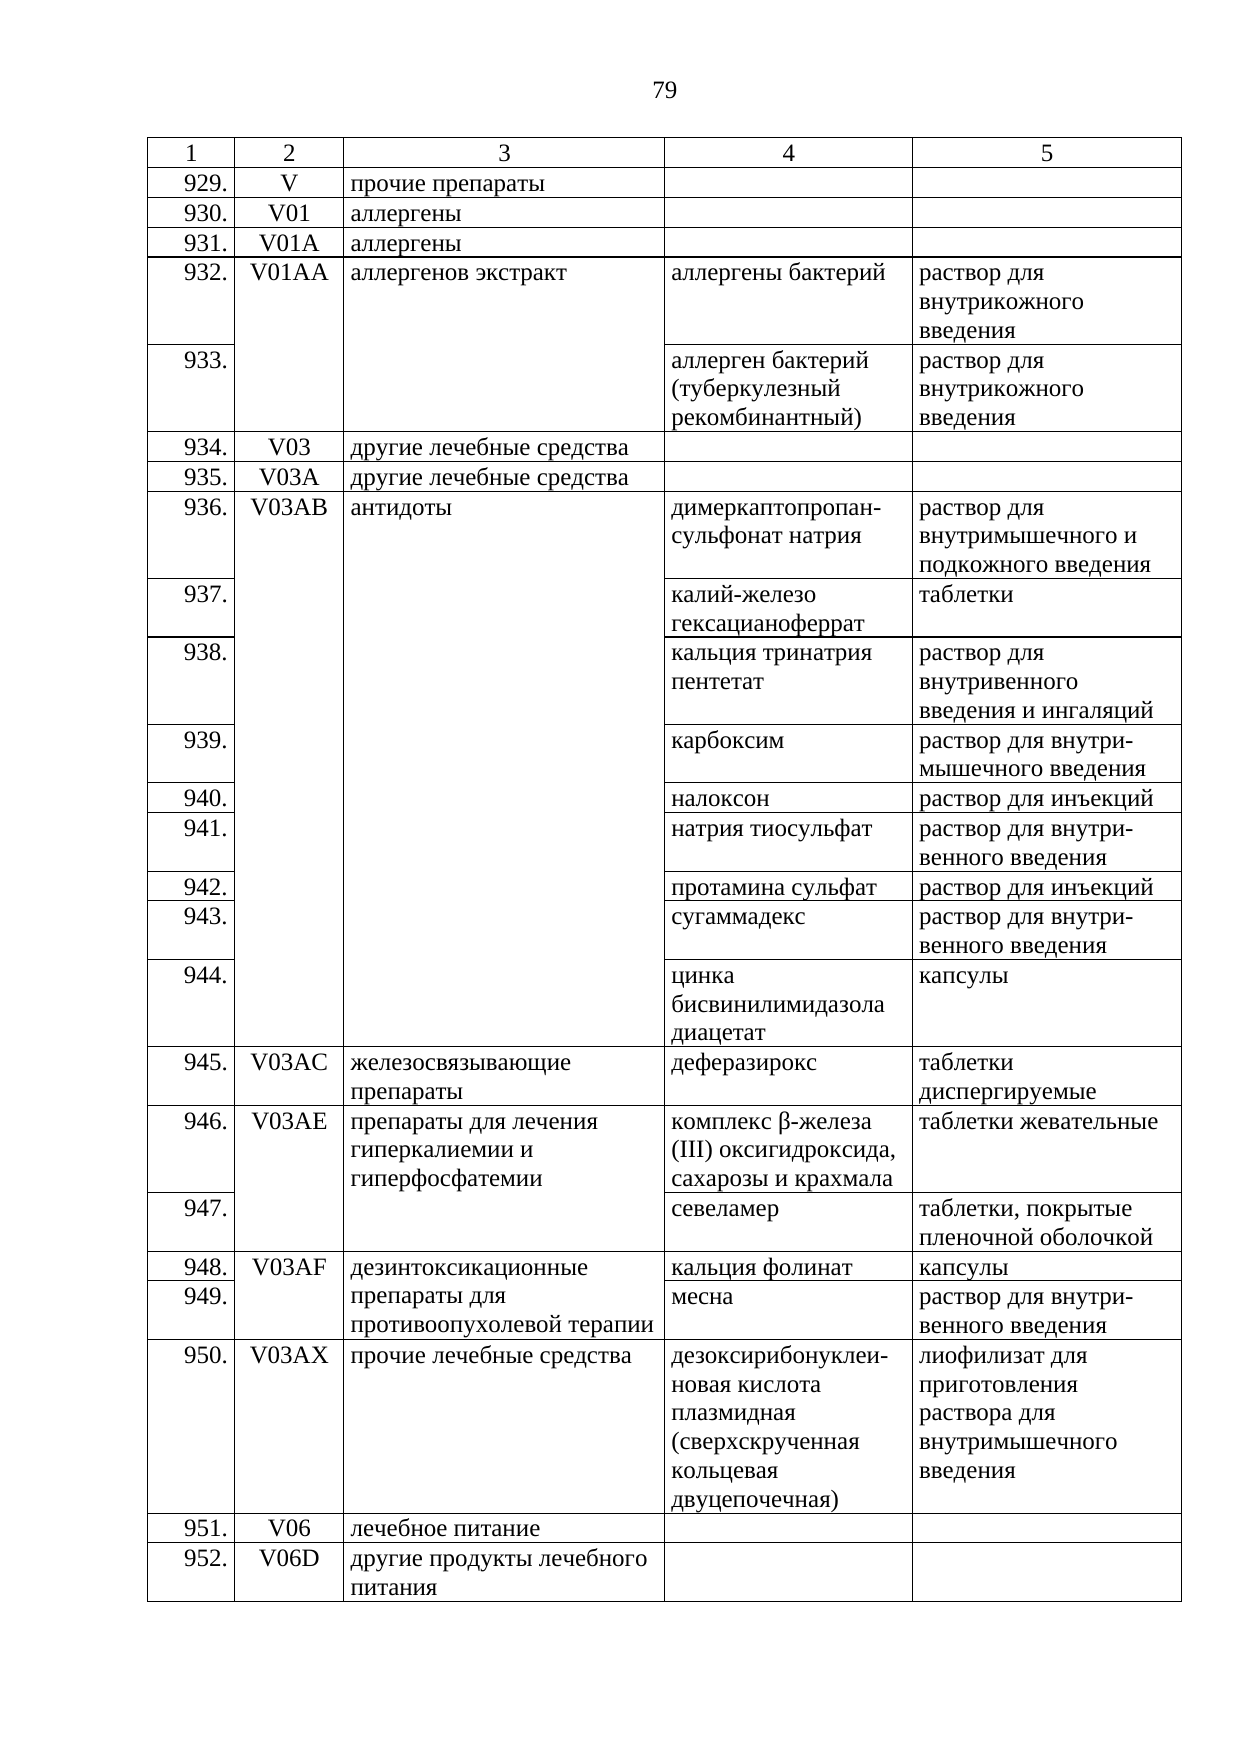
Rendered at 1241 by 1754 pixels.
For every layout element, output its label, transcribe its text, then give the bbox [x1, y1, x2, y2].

table_cell [148, 1281, 234, 1339]
table_cell аллергены [344, 198, 664, 227]
table_cell раствор для инъекций [913, 872, 1181, 900]
table_cell капсулы [913, 1252, 1181, 1280]
table_cell прочие лечебные средства [344, 1340, 664, 1512]
table_cell [148, 258, 234, 344]
table_cell таблетки, покрытые пленочной оболочкой [913, 1193, 1181, 1251]
table_cell сугаммадекс [665, 901, 912, 959]
table_cell раствор для внутри-венного введения [913, 901, 1181, 959]
table_cell раствор для внутрикожного введения [913, 345, 1181, 431]
table_cell лиофилизат для приготовления раствора для внутримышечного введения [913, 1340, 1181, 1512]
table_cell таблетки диспергируемые [913, 1047, 1181, 1105]
table_cell V03AC [235, 1047, 343, 1105]
table_cell димеркаптопропан-сульфонат натрия [665, 492, 912, 578]
table_cell раствор для внутрикожного введения [913, 258, 1181, 344]
table_cell [148, 1252, 234, 1280]
table_cell [148, 168, 234, 197]
table_header 5 [913, 138, 1181, 167]
table_cell дезинтоксикационные препараты для противоопухолевой терапии [344, 1252, 664, 1339]
table_cell раствор для внутри-мышечного введения [913, 725, 1181, 782]
table_cell капсулы [913, 960, 1181, 1046]
table_cell другие лечебные средства [344, 432, 664, 461]
table_cell антидоты [344, 492, 664, 1046]
table_cell [665, 228, 912, 256]
table_cell раствор для внутривенного введения и ингаляций [913, 638, 1181, 724]
table_cell цинка бисвинилимидазола диацетат [665, 960, 912, 1046]
table_cell [913, 432, 1181, 461]
table_cell [148, 1106, 234, 1192]
table_cell таблетки жевательные [913, 1106, 1181, 1192]
table_cell V [235, 168, 343, 197]
table_cell раствор для инъекций [913, 783, 1181, 812]
table_cell [148, 345, 234, 431]
table_cell V03AB [235, 492, 343, 1046]
table_cell [148, 960, 234, 1046]
table_cell [148, 1193, 234, 1251]
table_cell [148, 783, 234, 812]
table_cell [148, 1340, 234, 1512]
table_cell V01АА [235, 258, 343, 431]
table_cell [148, 1514, 234, 1542]
table_cell карбоксим [665, 725, 912, 782]
table_cell V06D [235, 1543, 343, 1601]
table_cell V01 [235, 198, 343, 227]
table_cell аллерген бактерий (туберкулезный рекомбинантный) [665, 345, 912, 431]
table_cell V03 [235, 432, 343, 461]
table_cell [913, 1514, 1181, 1542]
table_cell [148, 228, 234, 256]
table_cell прочие препараты [344, 168, 664, 197]
table_cell аллергены бактерий [665, 258, 912, 344]
table_cell раствор для внутримышечного и подкожного введения [913, 492, 1181, 578]
table_cell [148, 579, 234, 636]
table_cell таблетки [913, 579, 1181, 636]
table_cell V03АХ [235, 1340, 343, 1512]
table_cell натрия тиосульфат [665, 813, 912, 871]
table_cell [148, 1543, 234, 1601]
table_cell [148, 432, 234, 461]
table_cell V03AE [235, 1106, 343, 1251]
table_cell калий-железо гексацианоферрат [665, 579, 912, 636]
table_cell [148, 872, 234, 900]
table_cell аллергенов экстракт [344, 258, 664, 431]
table_header 3 [344, 138, 664, 167]
table_cell V03A [235, 462, 343, 491]
table_cell раствор для внутри-венного введения [913, 1281, 1181, 1339]
table_cell раствор для внутри-венного введения [913, 813, 1181, 871]
table_cell [913, 198, 1181, 227]
table_cell кальция фолинат [665, 1252, 912, 1280]
table_cell [148, 725, 234, 782]
table_cell V06 [235, 1514, 343, 1542]
table_cell другие продукты лечебного питания [344, 1543, 664, 1601]
table_cell другие лечебные средства [344, 462, 664, 491]
table_cell [665, 462, 912, 491]
table_cell протамина сульфат [665, 872, 912, 900]
table_cell [148, 638, 234, 724]
table_cell налоксон [665, 783, 912, 812]
table_cell кальция тринатрия пентетат [665, 638, 912, 724]
table_cell [148, 462, 234, 491]
table_cell [148, 901, 234, 959]
table_cell [665, 168, 912, 197]
table_cell севеламер [665, 1193, 912, 1251]
table_cell [913, 168, 1181, 197]
table_cell [148, 813, 234, 871]
table_cell [913, 1543, 1181, 1601]
table_header 2 [235, 138, 343, 167]
table_cell [665, 198, 912, 227]
table_cell железосвязывающие препараты [344, 1047, 664, 1105]
table_cell [148, 198, 234, 227]
table_cell месна [665, 1281, 912, 1339]
table_cell препараты для лечения гиперкалиемии и гиперфосфатемии [344, 1106, 664, 1251]
table_cell [148, 1047, 234, 1105]
table_cell [913, 228, 1181, 256]
table_cell [148, 492, 234, 578]
table_cell V03AF [235, 1252, 343, 1339]
table_cell комплекс β-железа (III) оксигидроксида, сахарозы и крахмала [665, 1106, 912, 1192]
table_cell дезоксирибонуклеи­новая кислота плазмидная (сверхскрученная кольцевая двуцепочечная) [665, 1340, 912, 1512]
table_cell деферазирокс [665, 1047, 912, 1105]
table_cell V01А [235, 228, 343, 256]
table_cell [665, 1514, 912, 1542]
table_header 1 [148, 138, 234, 167]
table_header 4 [665, 138, 912, 167]
table_cell [665, 1543, 912, 1601]
table_cell [913, 462, 1181, 491]
table_cell [665, 432, 912, 461]
table_cell аллергены [344, 228, 664, 256]
table_cell лечебное питание [344, 1514, 664, 1542]
